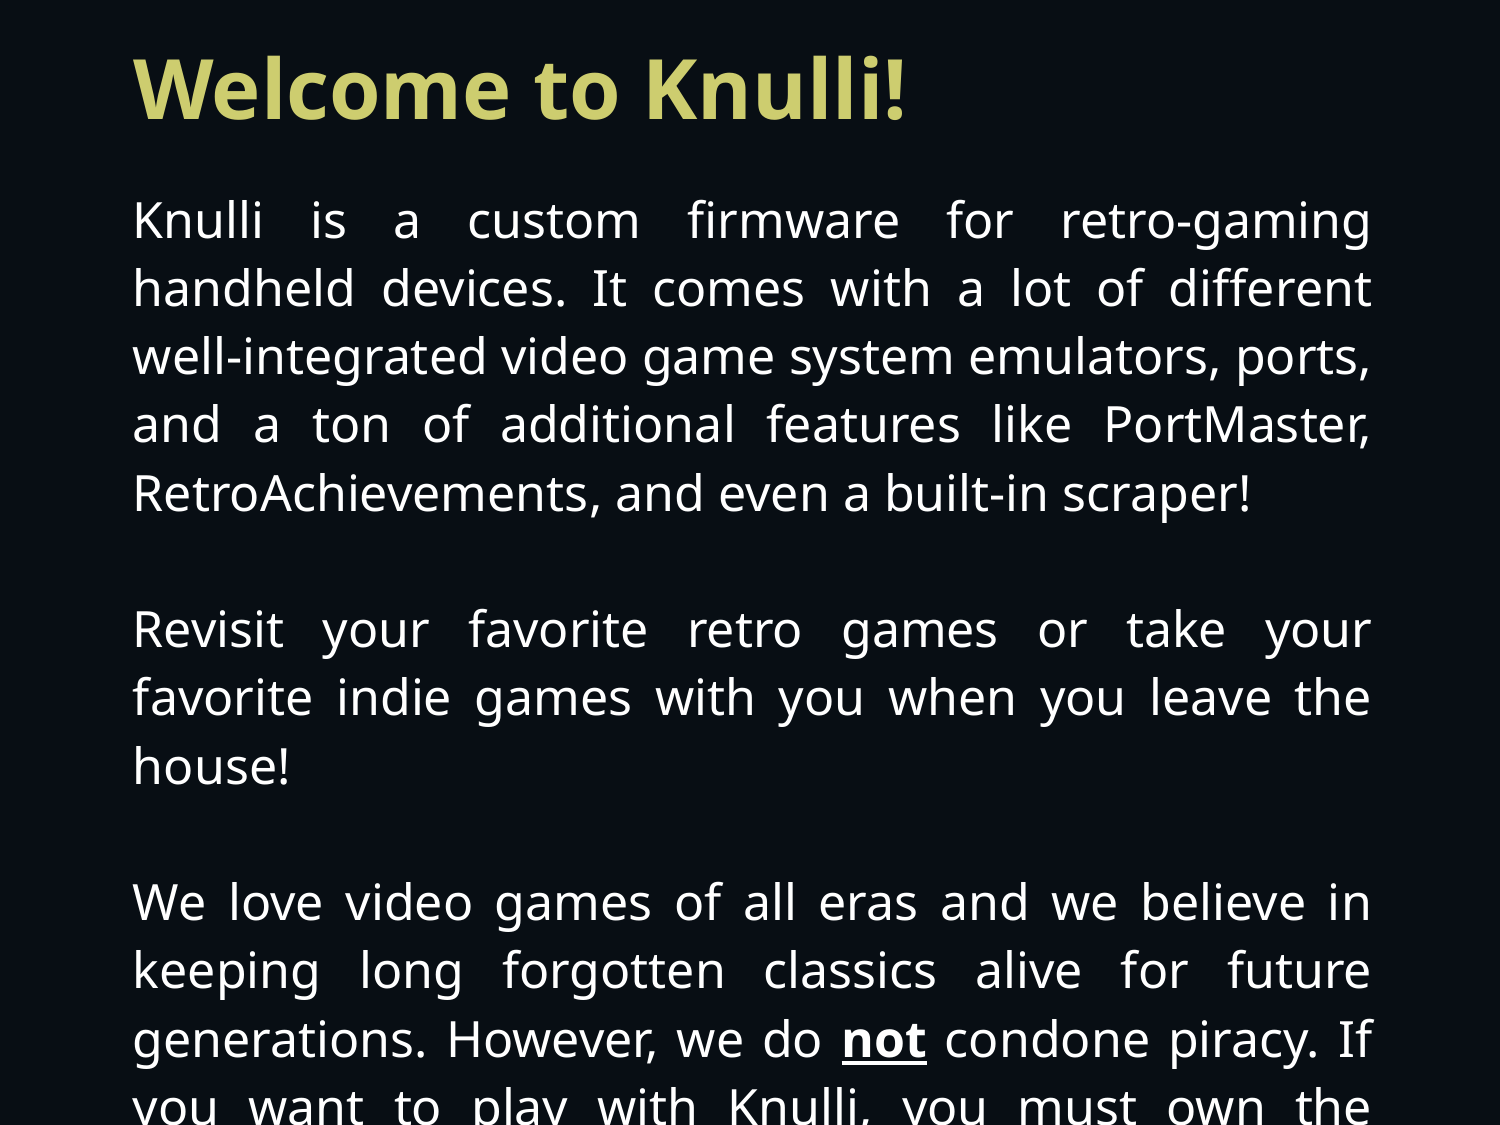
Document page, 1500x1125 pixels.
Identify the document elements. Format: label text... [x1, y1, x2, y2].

text_box Welcome to Knulli! [118, 23, 1348, 152]
text_box Knulli is a custom firmware for retro-gaming handheld devices. It comes with a lot of different well-integrated video game system emulators, ports, and a ton of additional features like PortMaster, RetroAchievements, and even a built-in scraper! Revisit your favorite retro games or take your favorite indie games with you when you leave the house! We love video games of all eras and we believe in keeping long forgotten classics alive for future generations. However, we do not condone piracy. If you want to play with Knulli, you must own the games you play! [118, 177, 1388, 1034]
